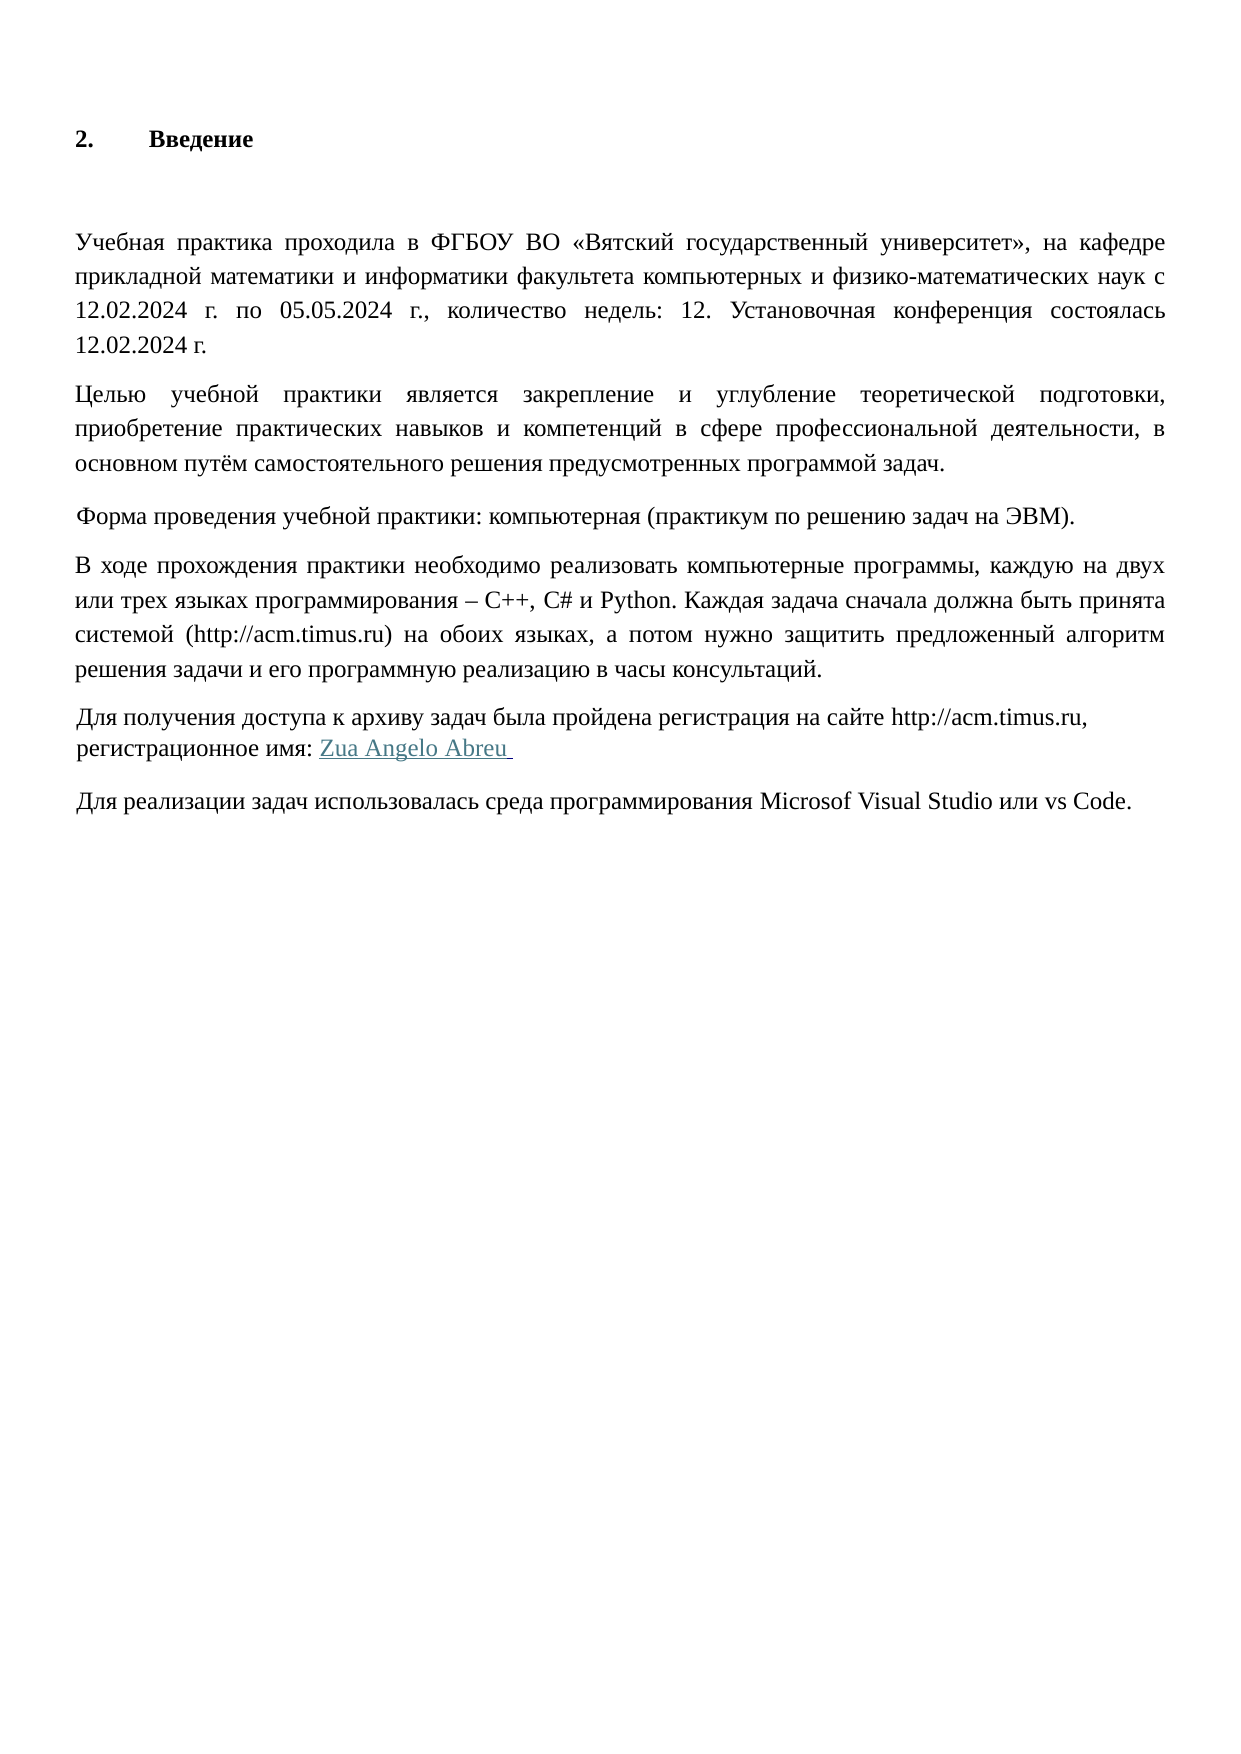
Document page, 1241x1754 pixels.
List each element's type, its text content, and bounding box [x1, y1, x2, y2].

text Для реализации задач использовалась среда программирования Microsof Visual Studio или vs Code. [76, 786, 1166, 815]
subtitle Введение [75, 124, 1165, 153]
text Форма проведения учебной практики: компьютерная (практикум по решению задач на ЭВМ). [76, 501, 1166, 530]
text Учебная практика проходила в ФГБОУ ВО «Вятский государственный университет», на кафедре прикладной математики и информатики факультета компьютерных и физико-математических наук с 12.02.2024 г. по 05.05.2024 г., количество недель: 12. Установочная конференция состоялась 12.02.2024 г. [74, 227, 1166, 359]
text Для получения доступа к архиву задач была пройдена регистрация на сайте http://acm.timus.ru, регистрационное имя: Zua Angelo Abreu [76, 702, 1166, 761]
text Целью учебной практики является закрепление и углубление теоретической подготовки, приобретение практических навыков и компетенций в сфере профессиональной деятельности, в основном путём самостоятельного решения предусмотренных программой задач. [74, 379, 1166, 477]
text В ходе прохождения практики необходимо реализовать компьютерные программы, каждую на двух или трех языках программирования – С++, C# и Python. Каждая задача сначала должна быть принята системой (http://acm.timus.ru) на обоих языках, а потом нужно защитить предложенный алгоритм решения задачи и его программную реализацию в часы консультаций. [74, 550, 1166, 682]
